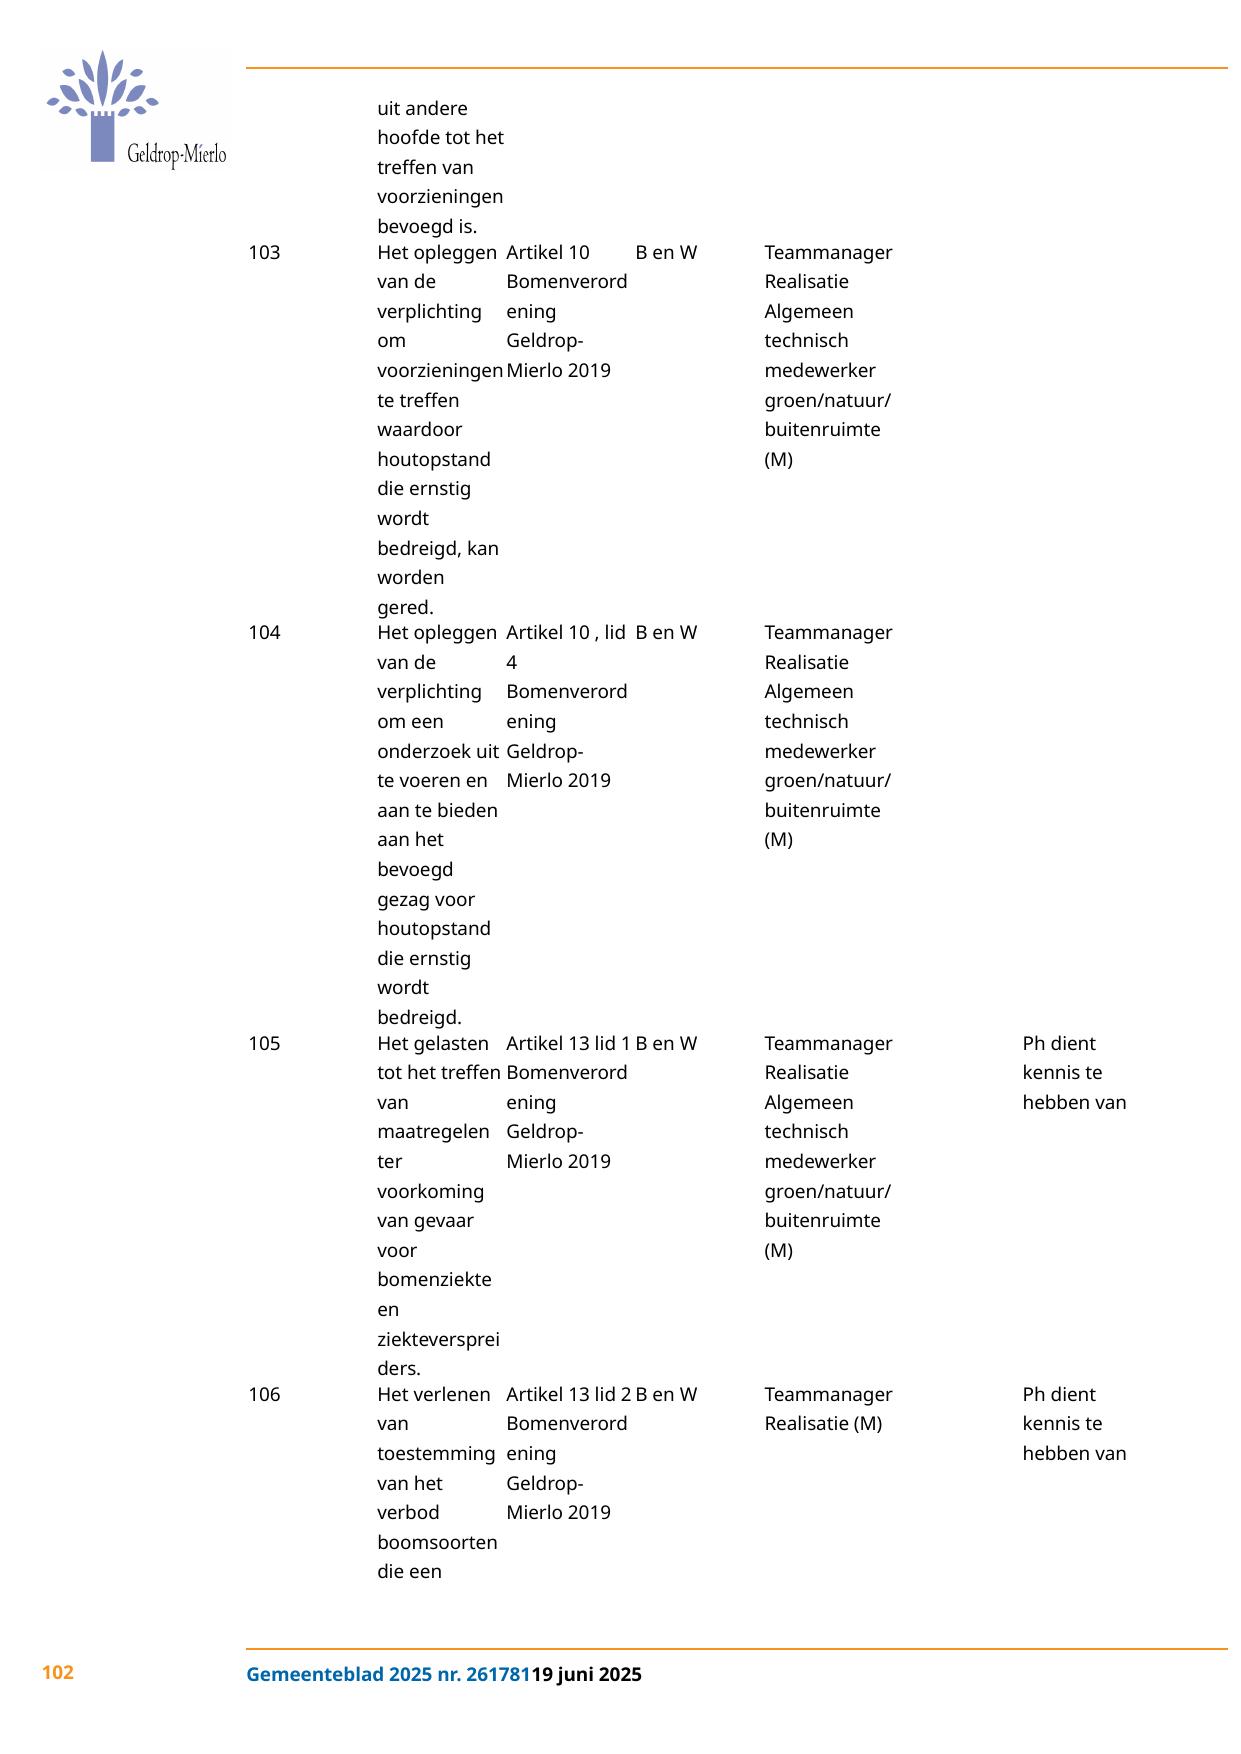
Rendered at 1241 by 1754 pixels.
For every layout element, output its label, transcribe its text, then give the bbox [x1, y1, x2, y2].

table_cell [894, 620, 1022, 1030]
table_cell Artikel 13 lid 2 Bomenverordening Geldrop-Mierlo 2019 [506, 1381, 635, 1584]
table_cell [1023, 620, 1152, 1030]
table_cell Het gelasten tot het treffen van maatregelen ter voorkoming van gevaar voor bomenziekte en ziekteverspreiders. [377, 1030, 506, 1381]
table_cell Ph dient kennis te hebben van [1023, 1030, 1152, 1381]
table_cell [764, 95, 893, 239]
table_cell B en W [635, 1381, 764, 1584]
table_cell B en W [635, 620, 764, 1030]
table_cell 103 [248, 239, 377, 619]
picture [41, 47, 231, 172]
table_cell uit andere hoofde tot het treffen van voorzieningen bevoegd is. [377, 95, 506, 239]
table_cell Teammanager Realisatie Algemeen technisch medewerker groen/natuur/buitenruimte (M) [764, 620, 893, 1030]
table_cell [894, 95, 1022, 239]
table_cell B en W [635, 239, 764, 619]
table_cell Het opleggen van de verplichting om een onderzoek uit te voeren en aan te bieden aan het bevoegd gezag voor houtopstand die ernstig wordt bedreigd. [377, 620, 506, 1030]
table_cell [894, 239, 1022, 619]
table_cell 106 [248, 1381, 377, 1584]
table_cell Het verlenen van toestemming van het verbod boomsoorten die een [377, 1381, 506, 1584]
table_cell 105 [248, 1030, 377, 1381]
table_cell Artikel 13 lid 1 Bomenverordening Geldrop-Mierlo 2019 [506, 1030, 635, 1381]
table_cell [1023, 95, 1152, 239]
table_cell [506, 95, 635, 239]
table_cell Teammanager Realisatie (M) [764, 1381, 893, 1584]
table_cell Artikel 10 Bomenverordening Geldrop-Mierlo 2019 [506, 239, 635, 619]
table_cell [1023, 239, 1152, 619]
table_cell Teammanager Realisatie Algemeen technisch medewerker groen/natuur/buitenruimte (M) [764, 1030, 893, 1381]
table_cell B en W [635, 1030, 764, 1381]
table_cell [894, 1030, 1022, 1381]
table_cell [248, 95, 377, 239]
table_cell Teammanager Realisatie Algemeen technisch medewerker groen/natuur/buitenruimte (M) [764, 239, 893, 619]
table_cell [635, 95, 764, 239]
table_cell Ph dient kennis te hebben van [1023, 1381, 1152, 1584]
table_cell Het opleggen van de verplichting om voorzieningen te treffen waardoor houtopstand die ernstig wordt bedreigd, kan worden gered. [377, 239, 506, 619]
table_cell 104 [248, 620, 377, 1030]
table_cell [894, 1381, 1022, 1584]
table_cell Artikel 10 , lid 4 Bomenverordening Geldrop-Mierlo 2019 [506, 620, 635, 1030]
